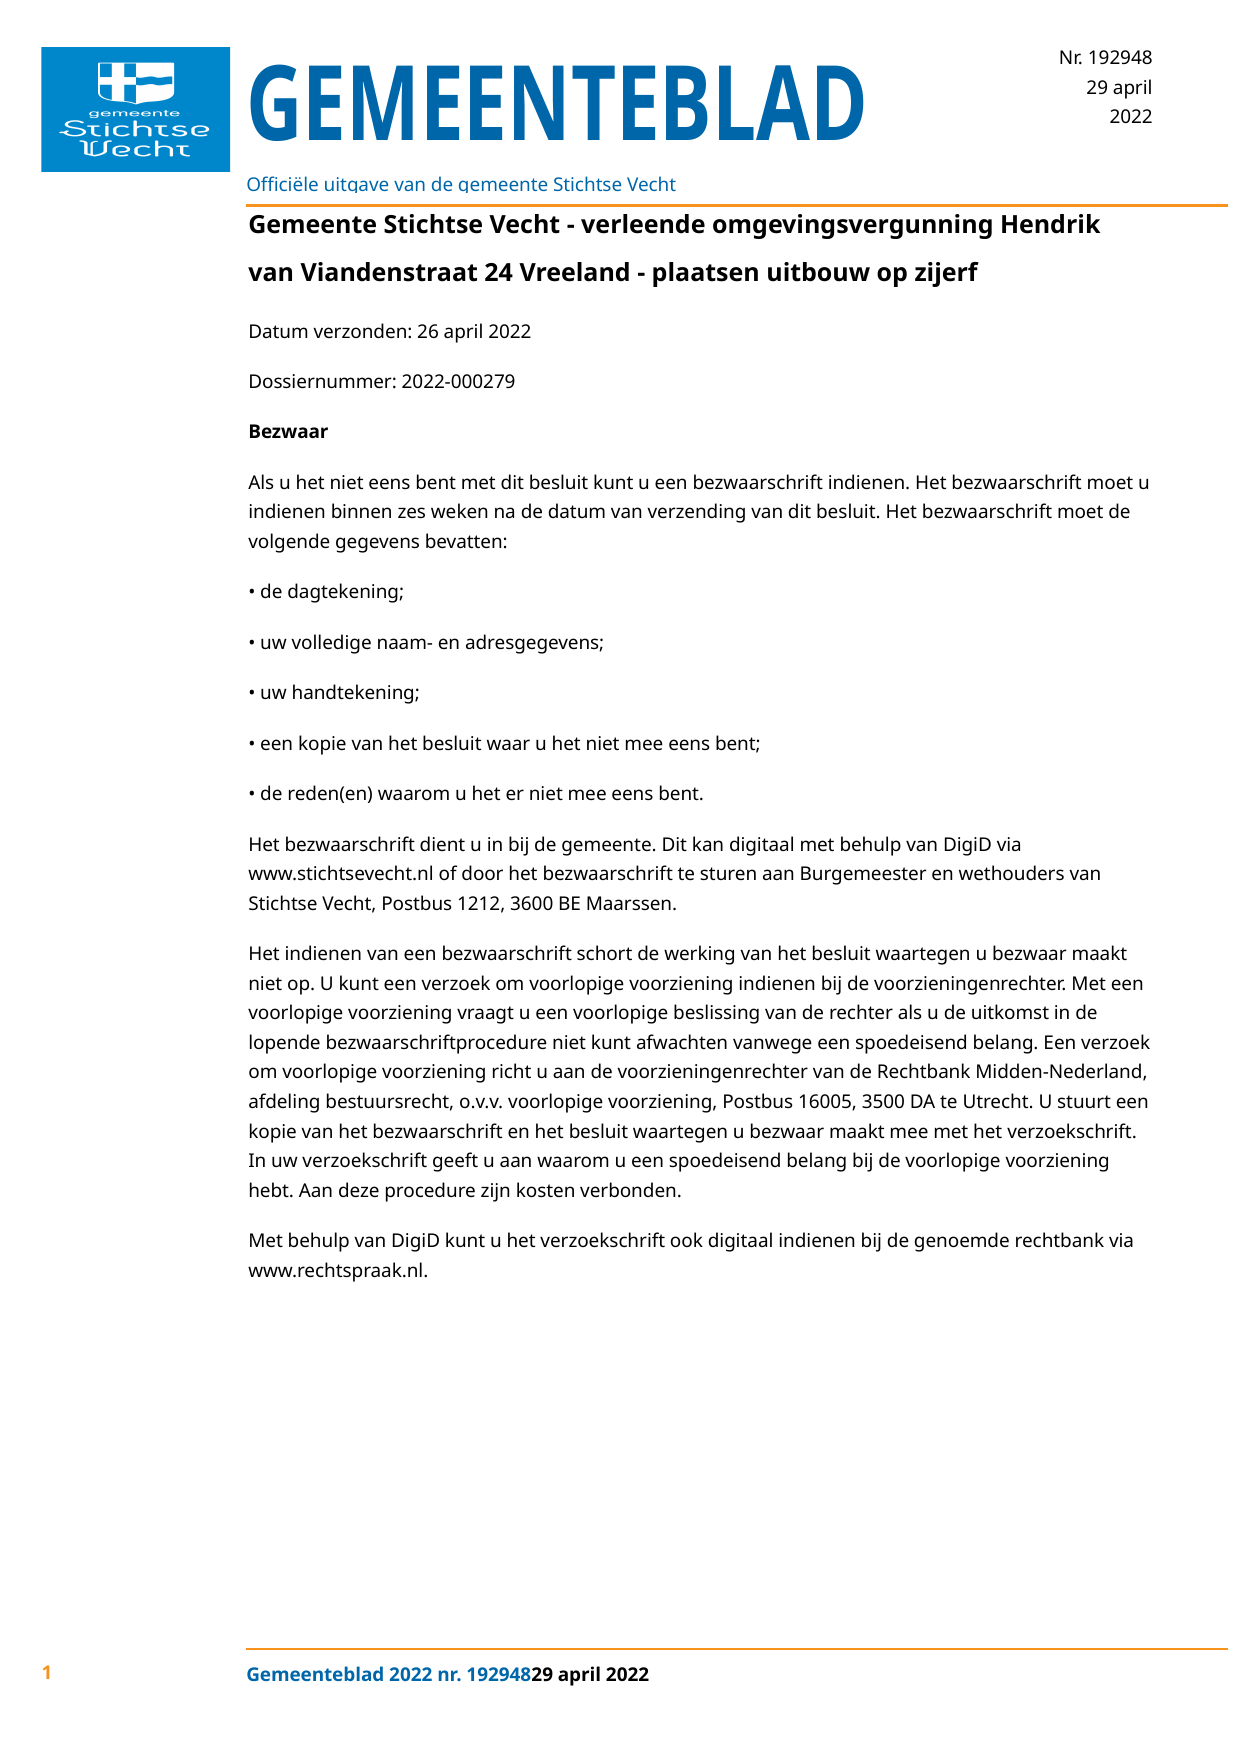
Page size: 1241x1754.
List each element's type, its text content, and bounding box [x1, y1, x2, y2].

text • een kopie van het besluit waar u het niet mee eens bent; [248, 730, 1152, 756]
text Het bezwaarschrift dient u in bij de gemeente. Dit kan digitaal met behulp van DigiD via www.stichtsevecht.nl of door het bezwaarschrift te sturen aan Burgemeester en wethouders van Stichtse Vecht, Postbus 1212, 3600 BE Maarssen. [248, 831, 1152, 916]
text Als u het niet eens bent met dit besluit kunt u een bezwaarschrift indienen. Het bezwaarschrift moet u indienen binnen zes weken na de datum van verzending van dit besluit. Het bezwaarschrift moet de volgende gegevens bevatten: [248, 469, 1152, 554]
text • uw volledige naam- en adresgegevens; [248, 629, 1152, 655]
text • uw handtekening; [248, 679, 1152, 705]
picture [99, 63, 135, 101]
text Het indienen van een bezwaarschrift schort de werking van het besluit waartegen u bezwaar maakt niet op. U kunt een verzoek om voorlopige voorziening indienen bij de voorzieningenrechter. Met een voorlopige voorziening vraagt u een voorlopige beslissing van de rechter als u de uitkomst in de lopende bezwaarschriftprocedure niet kunt afwachten vanwege een spoedeisend belang. Een verzoek om voorlopige voorziening richt u aan de voorzieningenrechter van de Rechtbank Midden-Nederland, afdeling bestuursrecht, o.v.v. voorlopige voorziening, Postbus 16005, 3500 DA te Utrecht. U stuurt een kopie van het bezwaarschrift en het besluit waartegen u bezwaar maakt mee met het verzoekschrift. In uw verzoekschrift geeft u aan waarom u een spoedeisend belang bij de voorlopige voorziening hebt. Aan deze procedure zijn kosten verbonden. [248, 940, 1152, 1203]
picture [137, 63, 174, 103]
text Gemeente Stichtse Vecht - verleende omgevingsvergunning Hendrik van Viandenstraat 24 Vreeland - plaatsen uitbouw op zijerf [248, 207, 1152, 288]
text • de dagtekening; [248, 579, 1152, 604]
text Met behulp van DigiD kunt u het verzoekschrift ook digitaal indienen bij de genoemde rechtbank via www.rechtspraak.nl. [248, 1227, 1152, 1283]
text Dossiernummer: 2022-000279 [248, 368, 1152, 394]
text • de reden(en) waarom u het er niet mee eens bent. [248, 780, 1152, 806]
text Datum verzonden: 26 april 2022 [248, 318, 1152, 344]
text Bezwaar [248, 419, 1152, 444]
